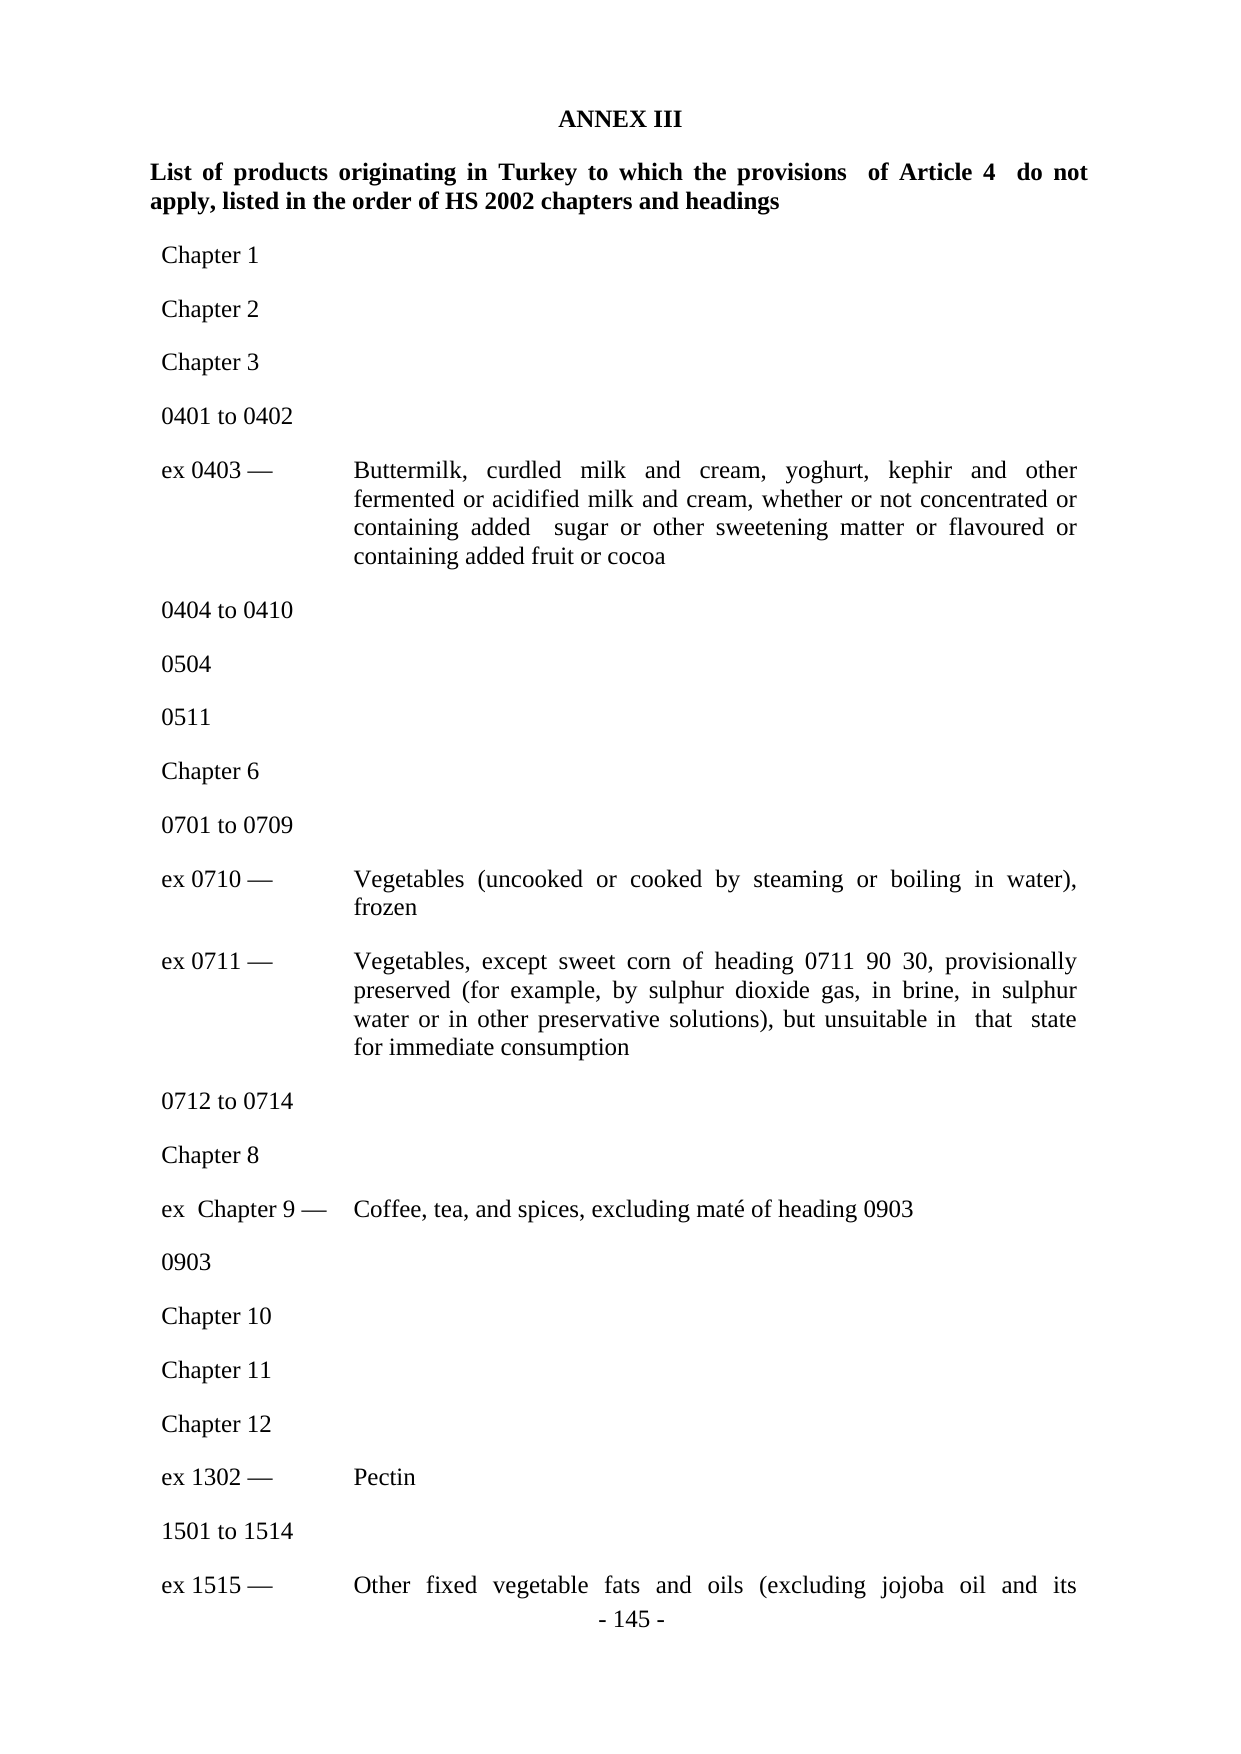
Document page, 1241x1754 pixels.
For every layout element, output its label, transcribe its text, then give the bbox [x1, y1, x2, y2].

table_cell ex 0710 — [150, 864, 342, 946]
table_cell 1501 to 1514 [150, 1516, 342, 1570]
table_cell [342, 703, 1089, 756]
table_header [342, 240, 1089, 294]
title ANNEX III [150, 104, 1090, 132]
table_cell Chapter 11 [150, 1355, 342, 1409]
table_cell [342, 1409, 1089, 1462]
table_cell Chapter 8 [150, 1140, 342, 1194]
table_cell [342, 294, 1089, 347]
table_cell 0712 to 0714 [150, 1086, 342, 1140]
table_cell ex Chapter 9 — [150, 1194, 342, 1247]
table_cell [342, 1355, 1089, 1409]
table_cell [342, 1140, 1089, 1194]
table_cell 0511 [150, 703, 342, 756]
table_cell Chapter 12 [150, 1409, 342, 1462]
table_cell [342, 649, 1089, 702]
table_cell [342, 1248, 1089, 1301]
table_cell Buttermilk, curdled milk and cream, yoghurt, kephir and other fermented or acidified milk and cream, whether or not concentrated or containing added sugar or other sweetening matter or flavoured or containing added fruit or cocoa [342, 455, 1089, 595]
table_cell Pectin [342, 1463, 1089, 1516]
table_cell ex 1515 — [150, 1570, 342, 1599]
table_cell Chapter 2 [150, 294, 342, 347]
table_cell 0504 [150, 649, 342, 702]
table_cell [342, 348, 1089, 401]
table_cell Chapter 10 [150, 1301, 342, 1355]
table_cell Other fixed vegetable fats and oils (excluding jojoba oil and its [342, 1570, 1089, 1599]
table_cell [342, 595, 1089, 649]
table_cell 0404 to 0410 [150, 595, 342, 649]
table_cell Coffee, tea, and spices, excluding maté of heading 0903 [342, 1194, 1089, 1247]
table_header Chapter 1 [150, 240, 342, 294]
table_cell Vegetables (uncooked or cooked by steaming or boiling in water), frozen [342, 864, 1089, 946]
table_cell 0401 to 0402 [150, 401, 342, 455]
table_cell [342, 1301, 1089, 1355]
table_cell Vegetables, except sweet corn of heading 0711 90 30, provisionally preserved (for example, by sulphur dioxide gas, in brine, in sulphur water or in other preservative solutions), but unsuitable in that state for immediate consumption [342, 946, 1089, 1086]
text List of products originating in Turkey to which the provisions of Article 4 do not apply, listed in the order of HS 2002 chapters and headings [150, 157, 1090, 215]
table_cell [342, 401, 1089, 455]
table_cell ex 1302 — [150, 1463, 342, 1516]
table_cell 0903 [150, 1248, 342, 1301]
table_cell Chapter 3 [150, 348, 342, 401]
table_cell 0701 to 0709 [150, 810, 342, 864]
table_cell [342, 810, 1089, 864]
table_cell [342, 1516, 1089, 1570]
table_cell ex 0711 — [150, 946, 342, 1086]
table_cell ex 0403 — [150, 455, 342, 595]
table_cell Chapter 6 [150, 756, 342, 810]
table_cell [342, 1086, 1089, 1140]
table_cell [342, 756, 1089, 810]
